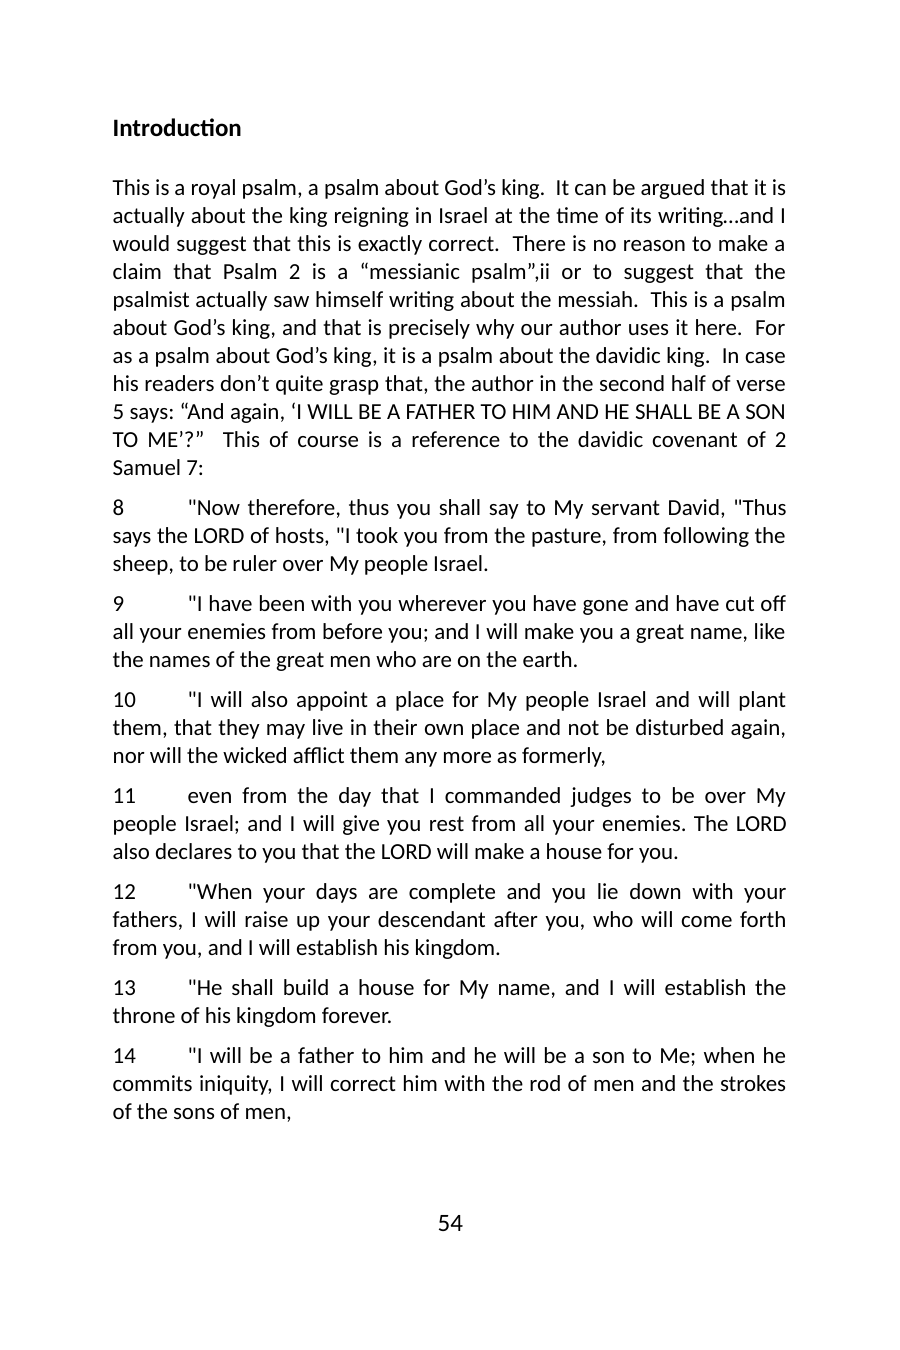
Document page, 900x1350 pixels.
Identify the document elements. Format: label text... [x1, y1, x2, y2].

text 8 "Now therefore, thus you shall say to My servant David, "Thus says the LORD of hosts, "I took you from the pasture, from following the sheep, to be ruler over My people Israel. [112, 493, 787, 577]
text This is a royal psalm, a psalm about God’s king. It can be argued that it is actually about the king reigning in Israel at the time of its writing…and I would suggest that this is exactly correct. There is no reason to make a claim that Psalm 2 is a “messianic psalm”,ii or to suggest that the psalmist actually saw himself writing about the messiah. This is a psalm about God’s king, and that is precisely why our author uses it here. For as a psalm about God’s king, it is a psalm about the davidic king. In case his readers don’t quite grasp that, the author in the second half of verse 5 says: “And again, ‘I WILL BE A FATHER TO HIM AND HE SHALL BE A SON TO ME’?” This of course is a reference to the davidic covenant of 2 Samuel 7: [112, 173, 787, 481]
text 9 "I have been with you wherever you have gone and have cut off all your enemies from before you; and I will make you a great name, like the names of the great men who are on the earth. [112, 589, 787, 673]
text 10 "I will also appoint a place for My people Israel and will plant them, that they may live in their own place and not be disturbed again, nor will the wicked afflict them any more as formerly, [112, 685, 787, 769]
text 13 "He shall build a house for My name, and I will establish the throne of his kingdom forever. [112, 973, 787, 1029]
text 11 even from the day that I commanded judges to be over My people Israel; and I will give you rest from all your enemies. The LORD also declares to you that the LORD will make a house for you. [112, 781, 787, 865]
text 14 "I will be a father to him and he will be a son to Me; when he commits iniquity, I will correct him with the rod of men and the strokes of the sons of men, [112, 1041, 787, 1126]
text 12 "When your days are complete and you lie down with your fathers, I will raise up your descendant after you, who will come forth from you, and I will establish his kingdom. [112, 877, 787, 961]
